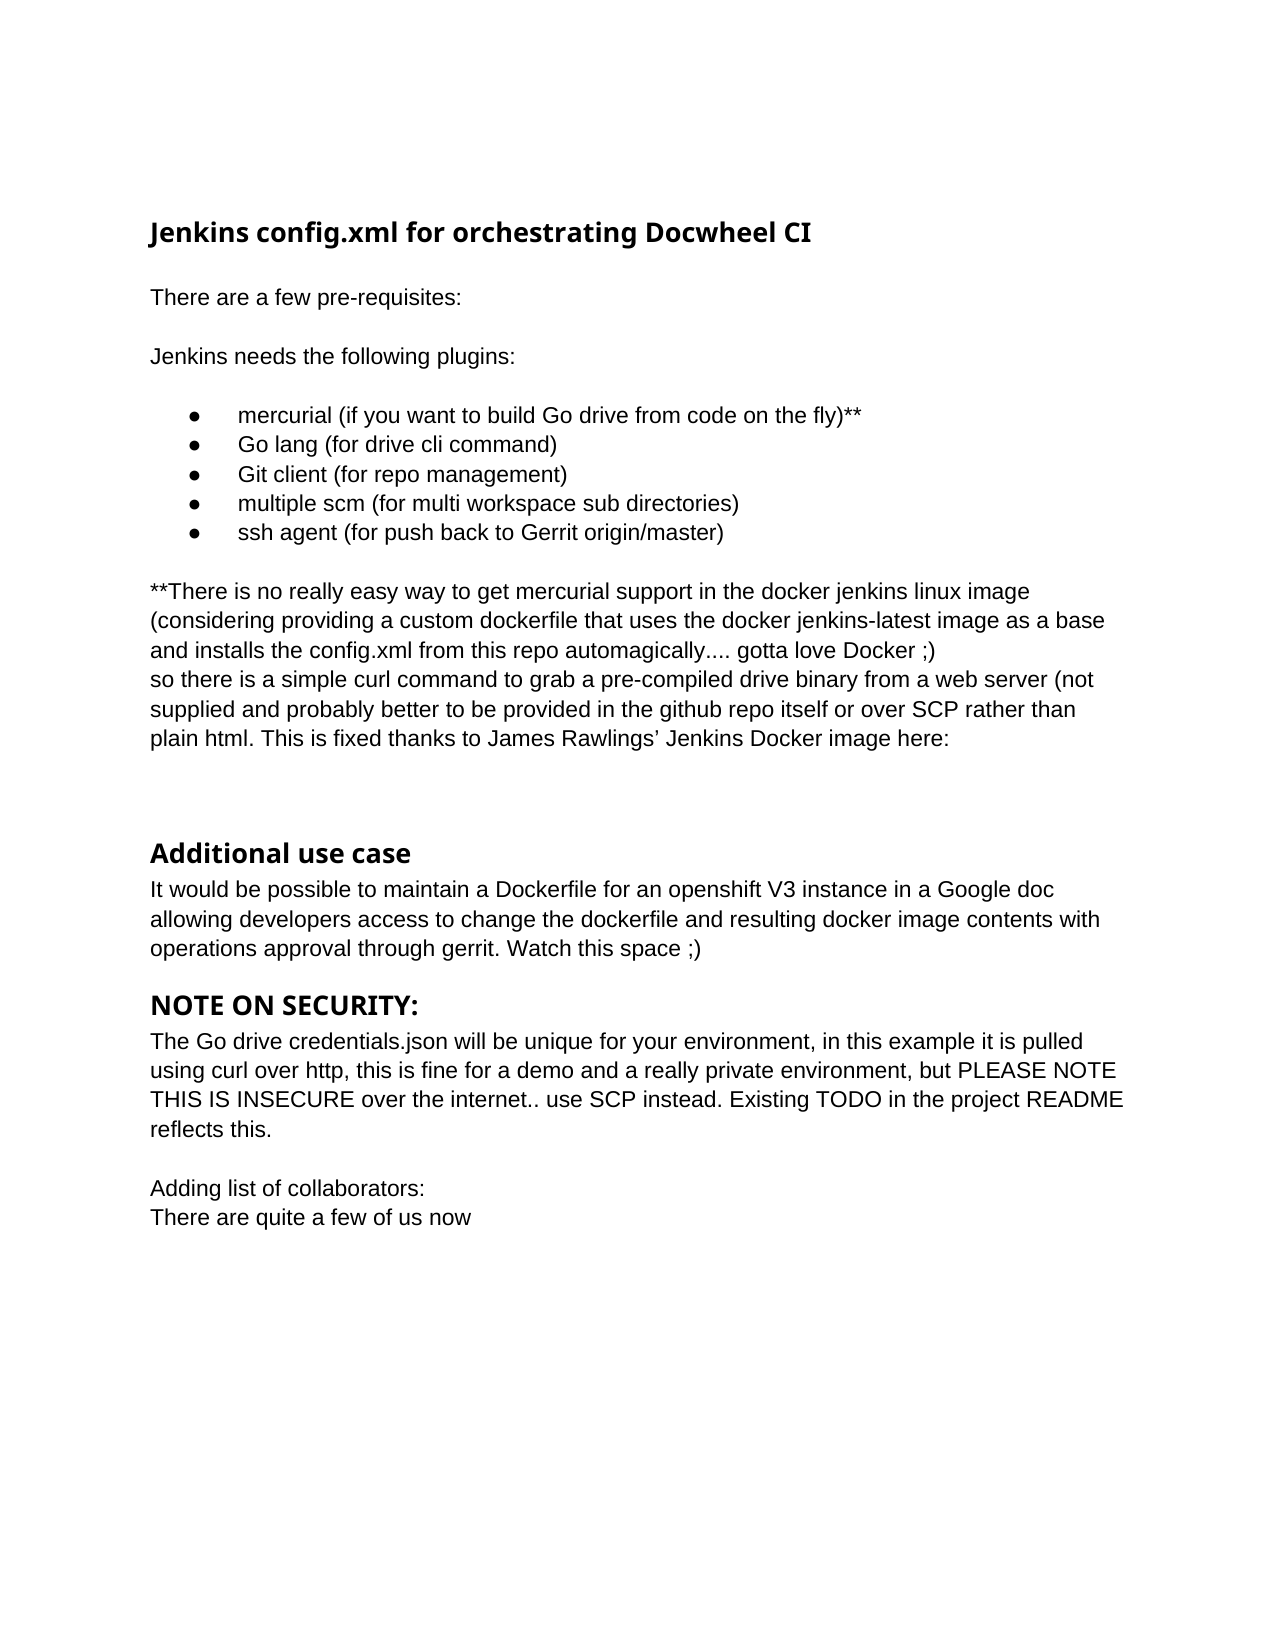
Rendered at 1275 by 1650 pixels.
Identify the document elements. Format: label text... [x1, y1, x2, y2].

list Git client (for repo management) [187, 461, 1125, 487]
text There are quite a few of us now [150, 1204, 1125, 1230]
list mercurial (if you want to build Go drive from code on the fly)** [187, 402, 1125, 428]
subtitle NOTE ON SECURITY: [150, 986, 1125, 1023]
text Jenkins needs the following plugins: [150, 344, 1125, 369]
text **There is no really easy way to get mercurial support in the docker jenkins linux image (considering providing a custom dockerfile that uses the docker jenkins-latest image as a base and installs the config.xml from this repo automagically.... gotta love Docker ;) [150, 579, 1125, 663]
text The Go drive credentials.json will be unique for your environment, in this example it is pulled using curl over http, this is fine for a demo and a really private environment, but PLEASE NOTE THIS IS INSECURE over the internet.. use SCP instead. Existing TODO in the project README reflects this. [150, 1028, 1125, 1142]
text Adding list of collaborators: [150, 1175, 1125, 1201]
list multiple scm (for multi workspace sub directories) [187, 491, 1125, 516]
subtitle Jenkins config.xml for orchestrating Docwheel CI [150, 213, 1125, 250]
text There are a few pre-requisites: [150, 285, 1125, 311]
list ssh agent (for push back to Gerrit origin/master) [187, 520, 1125, 546]
list Go lang (for drive cli command) [187, 432, 1125, 457]
text It would be possible to maintain a Dockerfile for an openshift V3 instance in a Google doc allowing developers access to change the dockerfile and resulting docker image contents with operations approval through gerrit. Watch this space ;) [150, 877, 1125, 961]
subtitle Additional use case [150, 834, 1125, 871]
text so there is a simple curl command to grab a pre-compiled drive binary from a web server (not supplied and probably better to be provided in the github repo itself or over SCP rather than plain html. This is fixed thanks to James Rawlings’ Jenkins Docker image here: [150, 667, 1125, 751]
